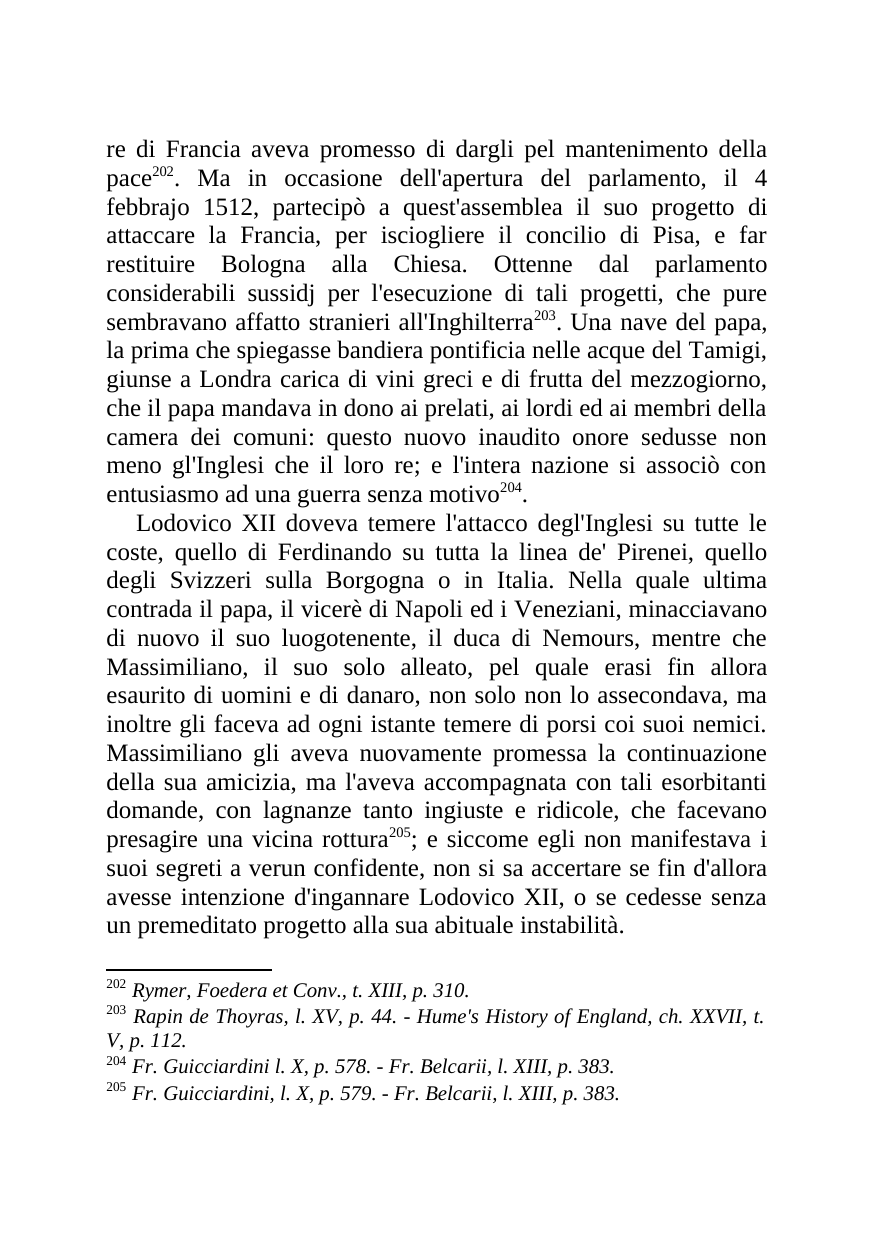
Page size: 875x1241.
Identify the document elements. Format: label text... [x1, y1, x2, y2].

text Lodovico XII doveva temere l'attacco degl'Inglesi su tutte le coste, quello di Ferdinando su tutta la linea de' Pirenei, quello degli Svizzeri sulla Borgogna o in Italia. Nella quale ultima contrada il papa, il vicerè di Napoli ed i Veneziani, minacciavano di nuovo il suo luogotenente, il duca di Nemours, mentre che Massimiliano, il suo solo alleato, pel quale erasi fin allora esaurito di uomini e di danaro, non solo non lo assecondava, ma inoltre gli faceva ad ogni istante temere di porsi coi suoi nemici. Massimiliano gli aveva nuovamente promessa la continuazione della sua amicizia, ma l'aveva accompagnata con tali esorbitanti domande, con lagnanze tanto ingiuste e ridicole, che facevano presagire una vicina rottura; e siccome egli non manifestava i suoi segreti a verun confidente, non si sa accertare se fin d'allora avesse intenzione d'ingannare Lodovico XII, o se cedesse senza un premeditato progetto alla sua abituale instabilità. [106, 508, 768, 939]
text Rymer, Foedera et Conv., t. XIII, p. 310. [106, 976, 768, 1002]
text Rapin de Thoyras, l. XV, p. 44. - Hume's History of England, ch. XXVII, t. V, p. 112. [106, 1002, 768, 1052]
text re di Francia aveva promesso di dargli pel mantenimento della pace. Ma in occasione dell'apertura del parlamento, il 4 febbrajo 1512, partecipò a quest'assemblea il suo progetto di attaccare la Francia, per isciogliere il concilio di Pisa, e far restituire Bologna alla Chiesa. Ottenne dal parlamento considerabili sussidj per l'esecuzione di tali progetti, che pure sembravano affatto stranieri all'Inghilterra. Una nave del papa, la prima che spiegasse bandiera pontificia nelle acque del Tamigi, giunse a Londra carica di vini greci e di frutta del mezzogiorno, che il papa mandava in dono ai prelati, ai lordi ed ai membri della camera dei comuni: questo nuovo inaudito onore sedusse non meno gl'Inglesi che il loro re; e l'intera nazione si associò con entusiasmo ad una guerra senza motivo. [106, 134, 768, 508]
text Fr. Guicciardini, l. X, p. 579. - Fr. Belcarii, l. XIII, p. 383. [106, 1079, 768, 1105]
text Fr. Guicciardini l. X, p. 578. - Fr. Belcarii, l. XIII, p. 383. [106, 1052, 768, 1079]
